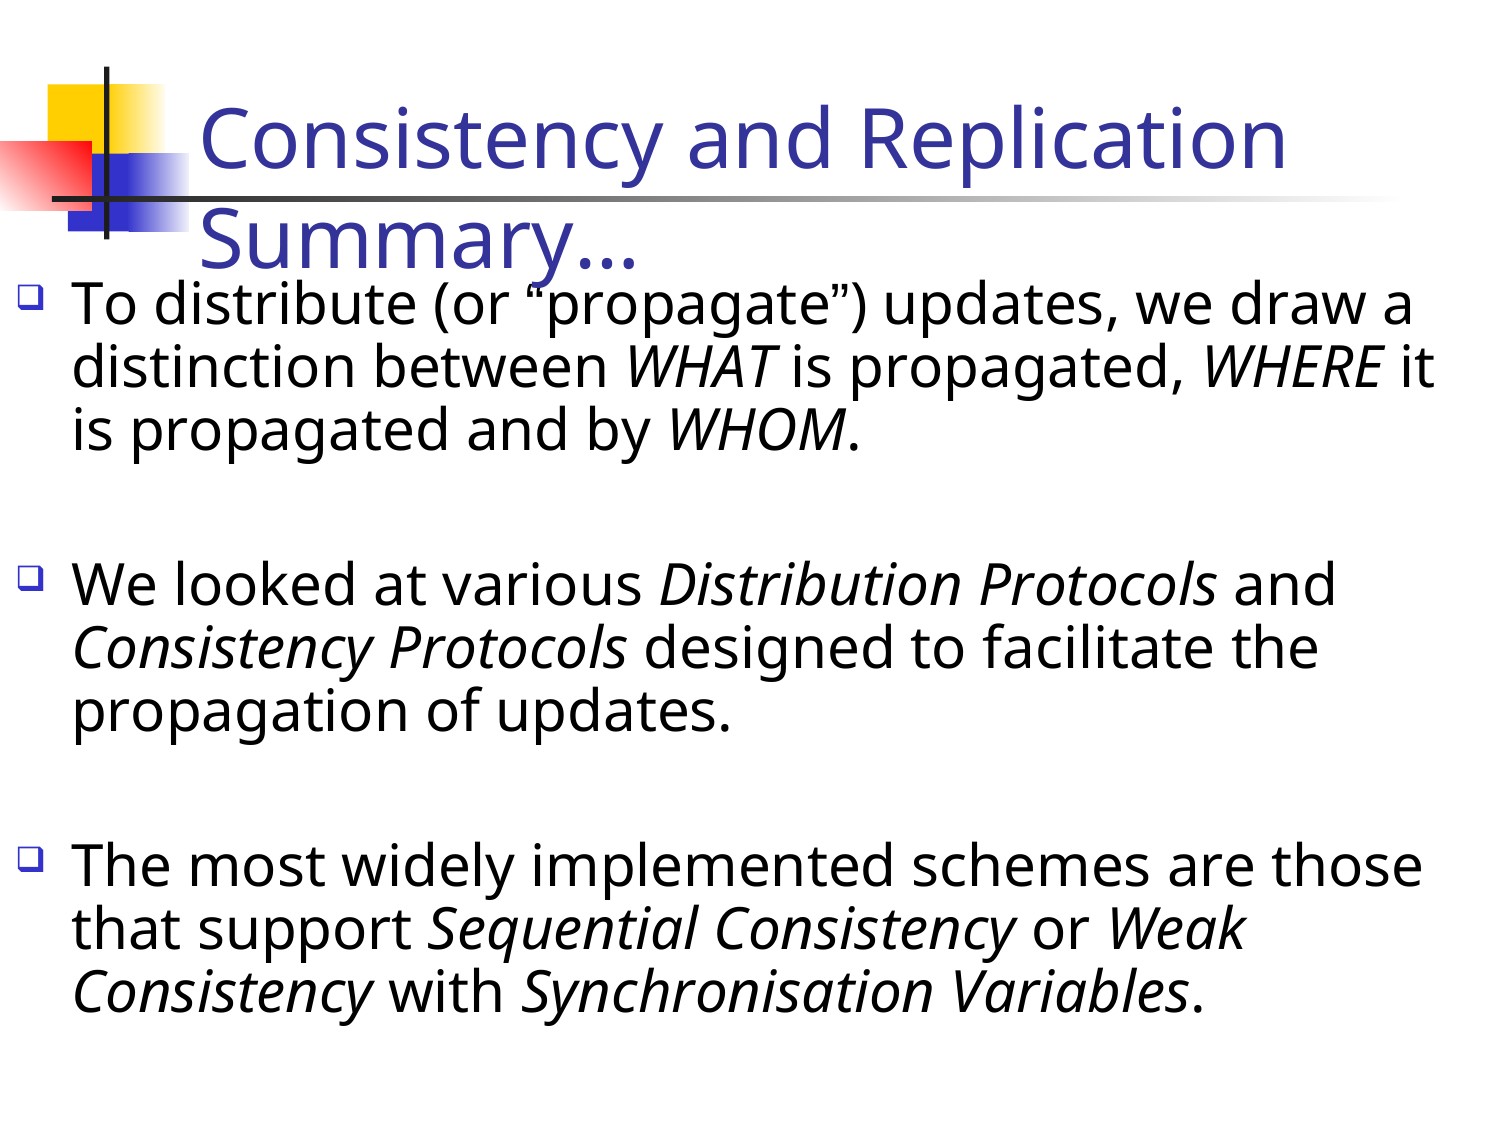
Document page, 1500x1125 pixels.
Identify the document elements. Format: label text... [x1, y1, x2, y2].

text_box To distribute (or “propagate”) updates, we draw a distinction between WHAT is propagated, WHERE it is propagated and by WHOM. We looked at various Distribution Protocols and Consistency Protocols designed to facilitate the propagation of updates. The most widely implemented schemes are those that support Sequential Consistency or Weak Consistency with Synchronisation Variables. [0, 267, 1500, 1069]
text_box Consistency and Replication Summary… [183, 78, 1483, 216]
